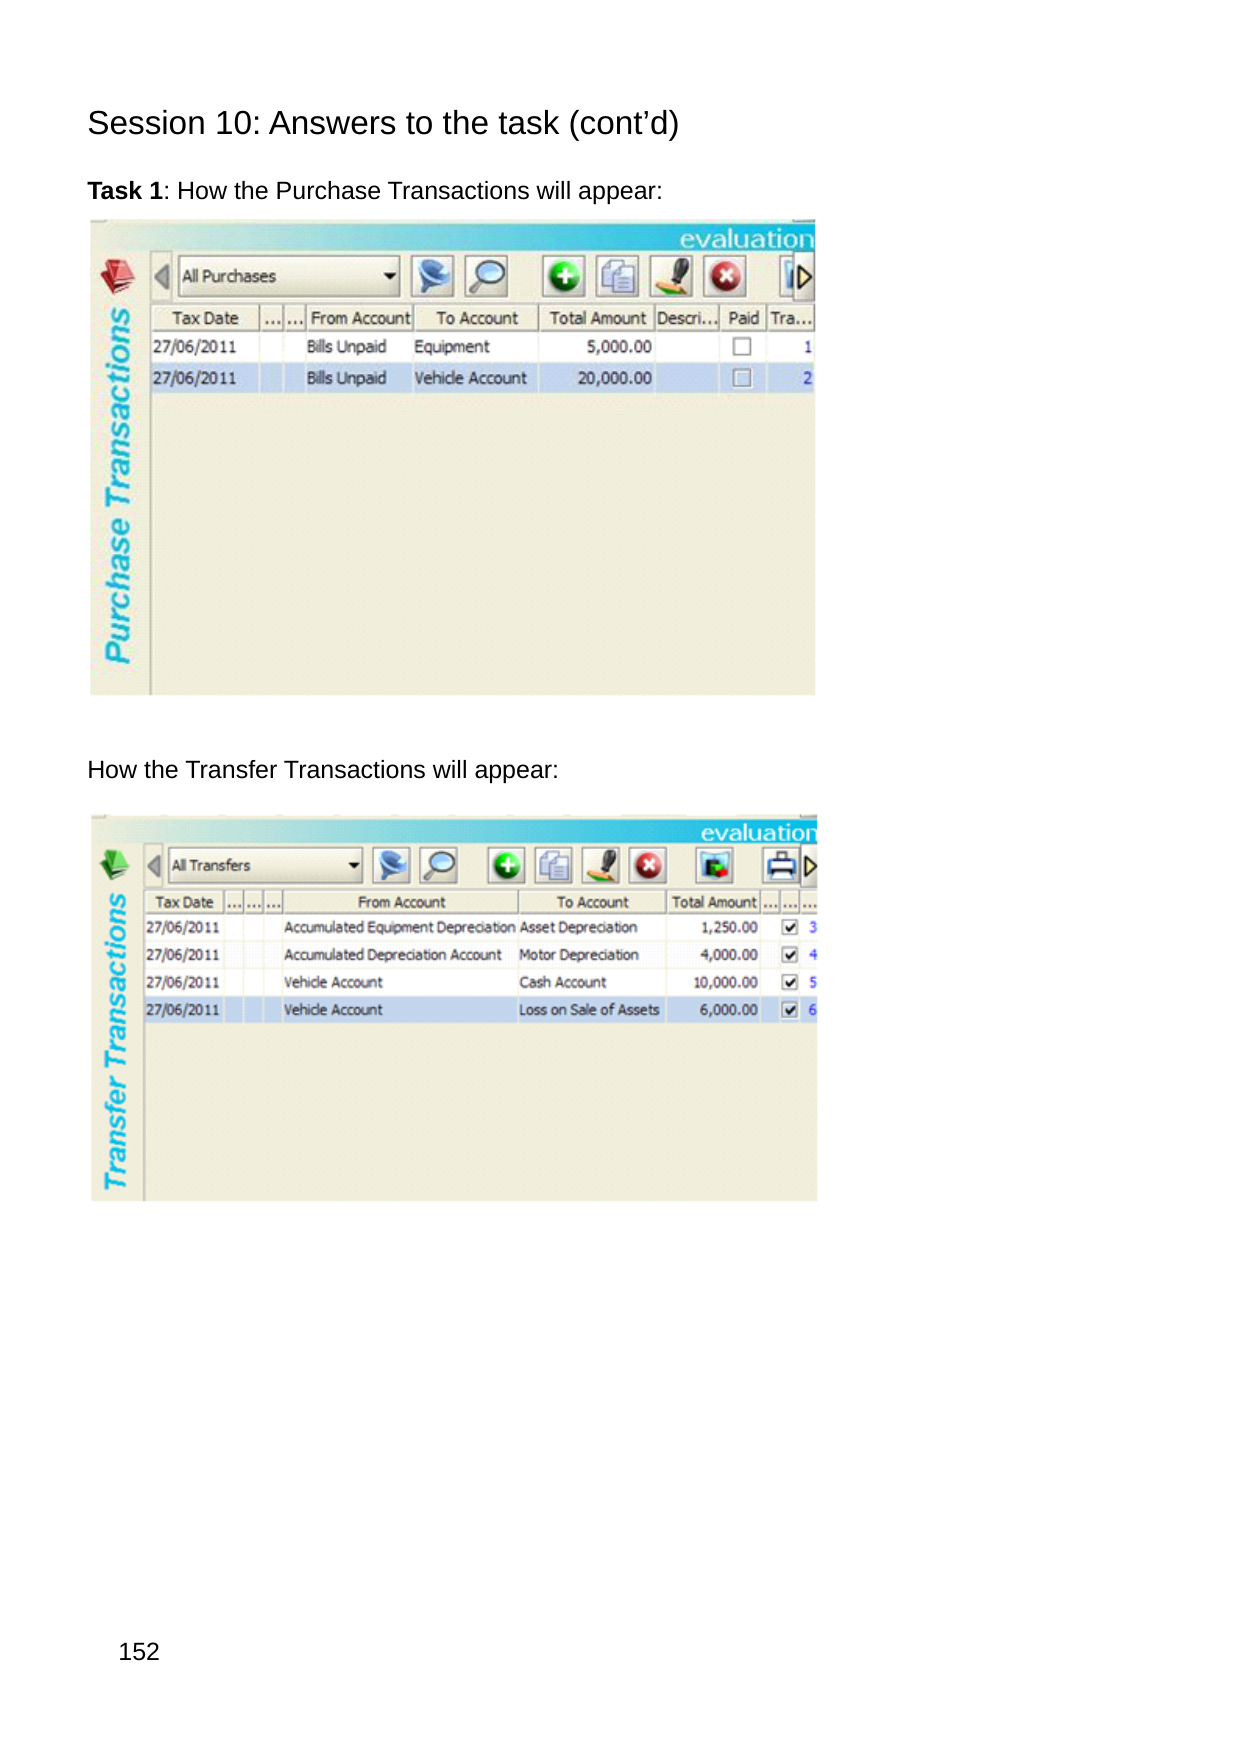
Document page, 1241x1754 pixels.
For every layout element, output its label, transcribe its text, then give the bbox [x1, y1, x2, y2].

picture [90, 813, 819, 1203]
text Task 1: How the Purchase Transactions will appear: [87, 176, 1152, 204]
text Session 10: Answers to the task (cont’d) [87, 103, 1152, 142]
text How the Transfer Transactions will appear: [87, 755, 1152, 784]
picture [89, 218, 817, 697]
